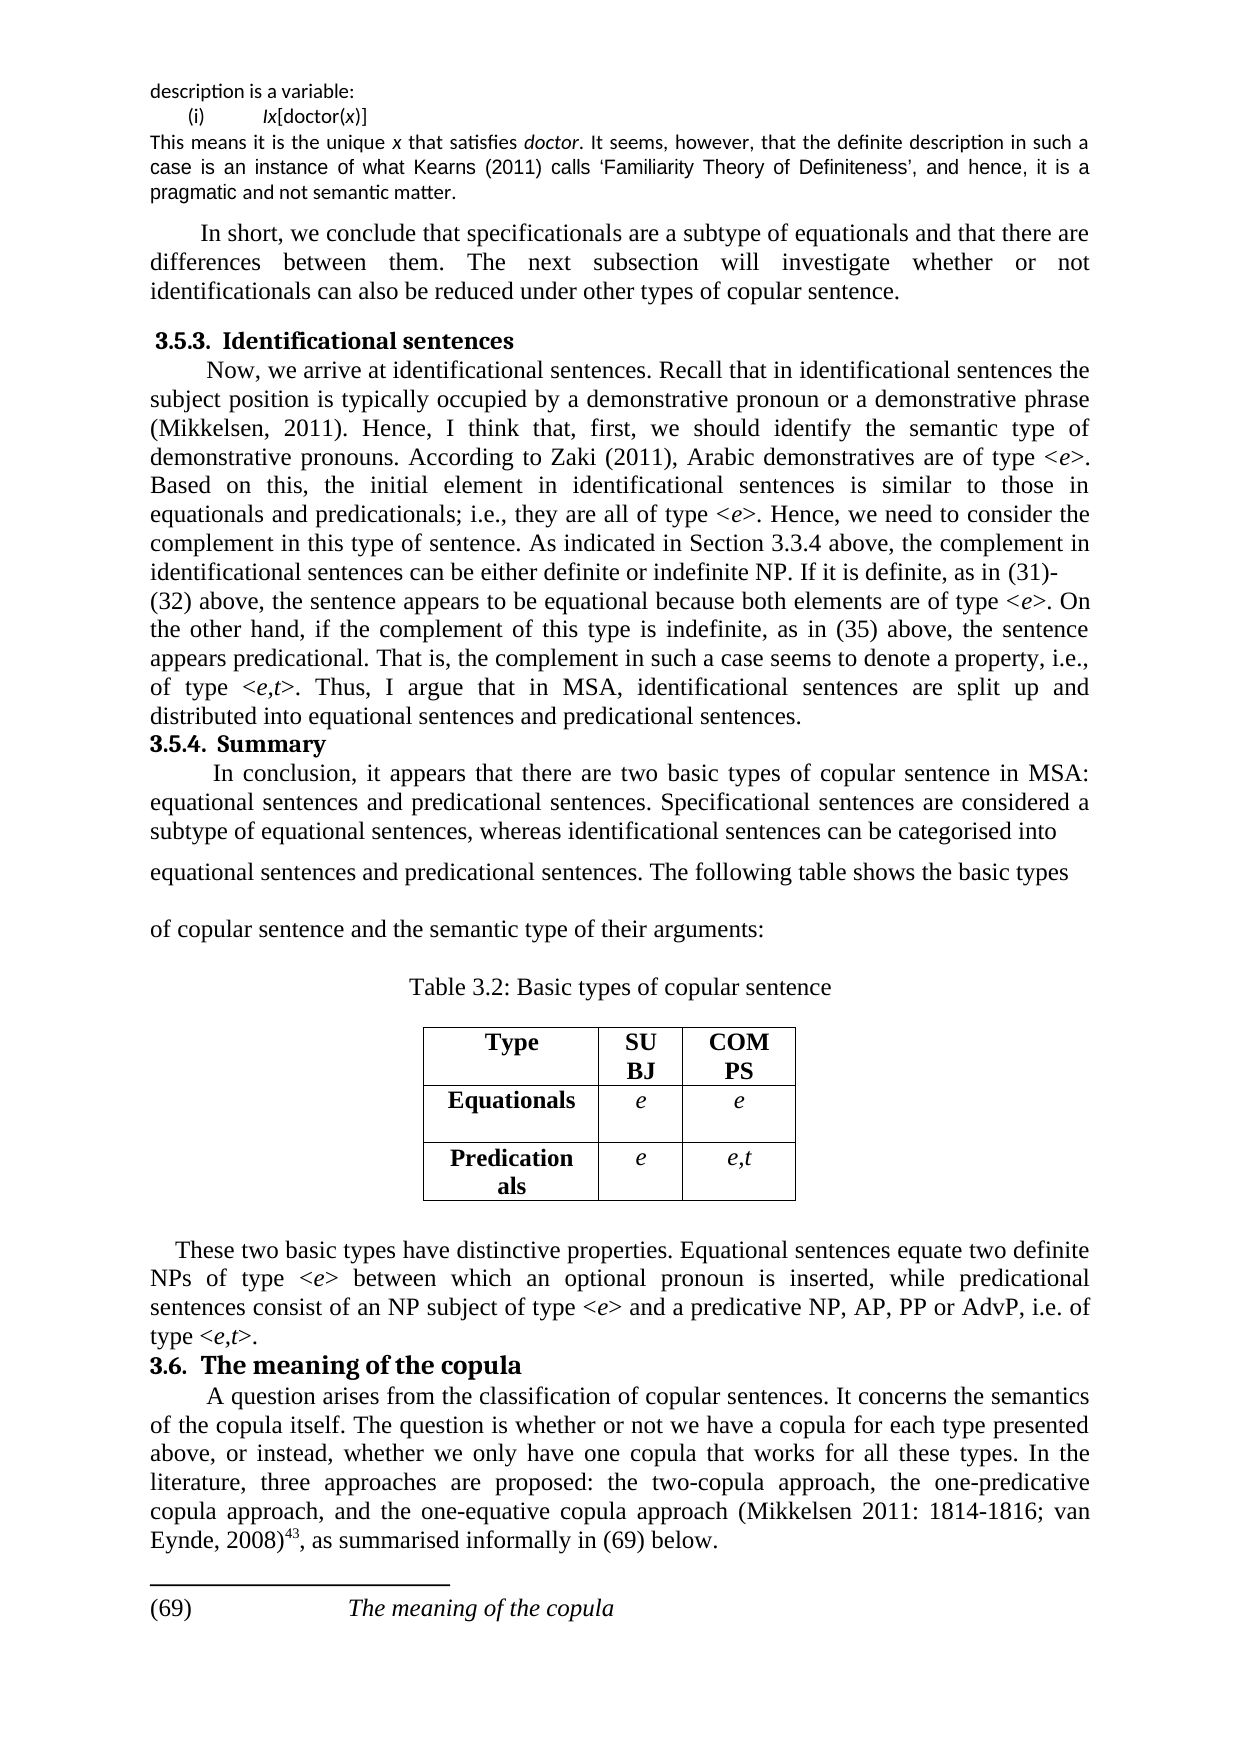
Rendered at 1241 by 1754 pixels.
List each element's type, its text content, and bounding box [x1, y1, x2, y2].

table_cell Equationals [424, 1086, 598, 1142]
text Table 3.2: Basic types of copular sentence [153, 972, 1087, 1001]
table_cell e [683, 1086, 795, 1142]
table_cell e [599, 1086, 682, 1142]
subtitle The meaning of the copula [150, 1350, 1123, 1381]
text description is a variable: [150, 78, 1090, 103]
table_header COMPS [683, 1028, 795, 1085]
table_header SUBJ [599, 1028, 682, 1085]
table_cell e [599, 1143, 682, 1200]
text Now, we arrive at identificational sentences. Recall that in identificational sentences the subject position is typically occupied by a demonstrative pronoun or a demonstrative phrase (Mikkelsen, 2011). Hence, I think that, first, we should identify the semantic type of demonstrative pronouns. According to Zaki (2011), Arabic demonstratives are of type <e>. Based on this, the initial element in identificational sentences is similar to those in equationals and predicationals; i.e., they are all of type <e>. Hence, we need to consider the complement in this type of sentence. As indicated in Section 3.3.4 above, the complement in identificational sentences can be either definite or indefinite NP. If it is definite, as in (31)- [150, 356, 1091, 586]
list Ix[doctor(x)] [187, 103, 1123, 129]
table_header Type [424, 1028, 598, 1085]
text In conclusion, it appears that there are two basic types of copular sentence in MSA: equational sentences and predicational sentences. Specificational sentences are considered a subtype of equational sentences, whereas identificational sentences can be categorised into [150, 758, 1091, 844]
table_cell Predicationals [424, 1143, 598, 1200]
text (32) above, the sentence appears to be equational because both elements are of type <e>. On the other hand, if the complement of this type is indefinite, as in (35) above, the sentence appears predicational. That is, the complement in such a case seems to denote a property, i.e., of type <e,t>. Thus, I argue that in MSA, identificational sentences are split up and distributed into equational sentences and predicational sentences. [150, 586, 1090, 729]
text A question arises from the classification of copular sentences. It concerns the semantics of the copula itself. The question is whether or not we have a copula for each type presented above, or instead, whether we only have one copula that works for all these types. In the literature, three approaches are proposed: the two-copula approach, the one-predicative copula approach, and the one-equative copula approach (Mikkelsen 2011: 1814-1816; van Eynde, 2008)43, as summarised informally in (69) below. [150, 1381, 1091, 1553]
text (69) The meaning of the copula [150, 1593, 1123, 1622]
subtitle Identificational sentences [155, 327, 1123, 356]
subtitle Summary [150, 729, 1123, 758]
text In short, we conclude that specificationals are a subtype of equationals and that there are differences between them. The next subsection will investigate whether or not identificationals can also be reduced under other types of copular sentence. [150, 218, 1091, 304]
text equational sentences and predicational sentences. The following table shows the basic types of copular sentence and the semantic type of their arguments: [150, 857, 1083, 943]
text These two basic types have distinctive properties. Equational sentences equate two definite NPs of type <e> between which an optional pronoun is inserted, while predicational sentences consist of an NP subject of type <e> and a predicative NP, AP, PP or AdvP, i.e. of type <e,t>. [150, 1235, 1091, 1350]
table_cell e,t [683, 1143, 795, 1200]
text This means it is the unique x that satisfies doctor. It seems, however, that the definite description in such a case is an instance of what Kearns (2011) calls ‘Familiarity Theory of Definiteness’, and hence, it is a pragmatic and not semantic matter. [150, 129, 1090, 205]
